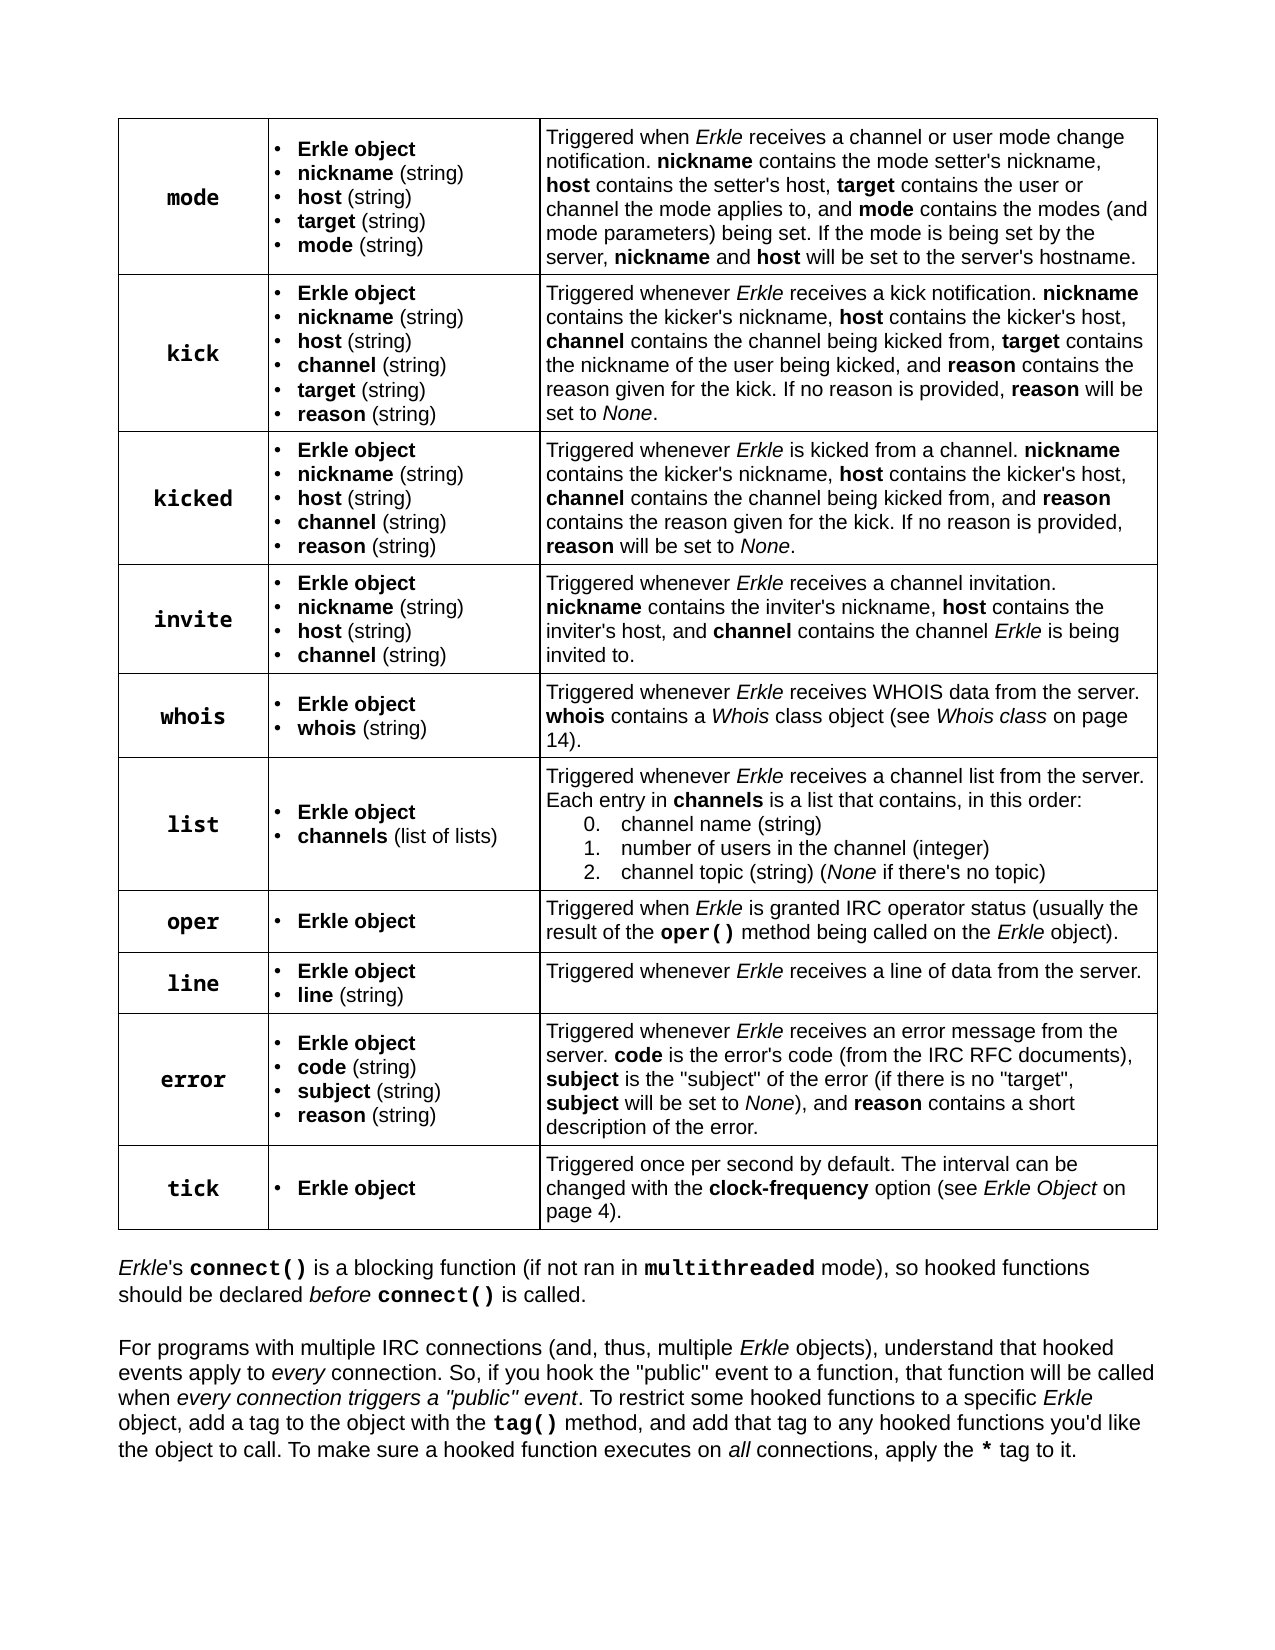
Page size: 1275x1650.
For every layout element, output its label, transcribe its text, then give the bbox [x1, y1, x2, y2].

table_cell Erkle object channels (list of lists) [269, 758, 539, 889]
table_cell Erkle object nickname (string) host (string) channel (string) reason (string) [269, 432, 539, 564]
text For programs with multiple IRC connections (and, thus, multiple Erkle objects), understand that hooked events apply to every connection. So, if you hook the "public" event to a function, that function will be called when every connection triggers a "public" event. To restrict some hooked functions to a specific Erkle object, add a tag to the object with the tag() method, and add that tag to any hooked functions you'd like the object to call. To make sure a hooked function executes on all connections, apply the * tag to it. [118, 1335, 1157, 1464]
table_cell Erkle object whois (string) [269, 674, 539, 757]
table_cell error [119, 1014, 268, 1145]
table_cell kicked [119, 432, 268, 564]
table_cell oper [119, 891, 268, 952]
table_cell kick [119, 275, 268, 431]
table_cell Triggered once per second by default. The interval can be changed with the clock-frequency option (see Erkle Object on page 4). [541, 1146, 1157, 1229]
table_cell invite [119, 565, 268, 673]
table_cell Triggered whenever Erkle receives an error message from the server. code is the error's code (from the IRC RFC documents), subject is the "subject" of the error (if there is no "target", subject will be set to None), and reason contains a short description of the error. [541, 1014, 1157, 1145]
table_cell Triggered when Erkle is granted IRC operator status (usually the result of the oper() method being called on the Erkle object). [541, 891, 1157, 952]
table_cell Erkle object line (string) [269, 953, 539, 1012]
table_cell Erkle object nickname (string) host (string) target (string) mode (string) [269, 119, 539, 274]
table_cell Triggered whenever Erkle receives a line of data from the server. [541, 953, 1157, 1012]
table_cell line [119, 953, 268, 1012]
table_cell list [119, 758, 268, 889]
table_cell tick [119, 1146, 268, 1229]
table_cell Triggered whenever Erkle receives a kick notification. nickname contains the kicker's nickname, host contains the kicker's host, channel contains the channel being kicked from, target contains the nickname of the user being kicked, and reason contains the reason given for the kick. If no reason is provided, reason will be set to None. [541, 275, 1157, 431]
table_cell Triggered whenever Erkle receives a channel invitation. nickname contains the inviter's nickname, host contains the inviter's host, and channel contains the channel Erkle is being invited to. [541, 565, 1157, 673]
table_cell Erkle object code (string) subject (string) reason (string) [269, 1014, 539, 1145]
text Erkle's connect() is a blocking function (if not ran in multithreaded mode), so hooked functions should be declared before connect() is called. [118, 1255, 1157, 1309]
table_cell Erkle object [269, 891, 539, 952]
table_cell Erkle object nickname (string) host (string) channel (string) target (string) reason (string) [269, 275, 539, 431]
table_cell Triggered whenever Erkle receives a channel list from the server. Each entry in channels is a list that contains, in this order: channel name (string) number of users in the channel (integer) channel topic (string) (None if there's no topic) [541, 758, 1157, 889]
table_cell Triggered when Erkle receives a channel or user mode change notification. nickname contains the mode setter's nickname, host contains the setter's host, target contains the user or channel the mode applies to, and mode contains the modes (and mode parameters) being set. If the mode is being set by the server, nickname and host will be set to the server's hostname. [541, 119, 1157, 274]
table_cell Erkle object nickname (string) host (string) channel (string) [269, 565, 539, 673]
table_cell mode [119, 119, 268, 274]
table_cell Triggered whenever Erkle receives WHOIS data from the server. whois contains a Whois class object (see Whois class on page 13). [541, 674, 1157, 757]
table_cell Erkle object [269, 1146, 539, 1229]
table_cell whois [119, 674, 268, 757]
table_cell Triggered whenever Erkle is kicked from a channel. nickname contains the kicker's nickname, host contains the kicker's host, channel contains the channel being kicked from, and reason contains the reason given for the kick. If no reason is provided, reason will be set to None. [541, 432, 1157, 564]
